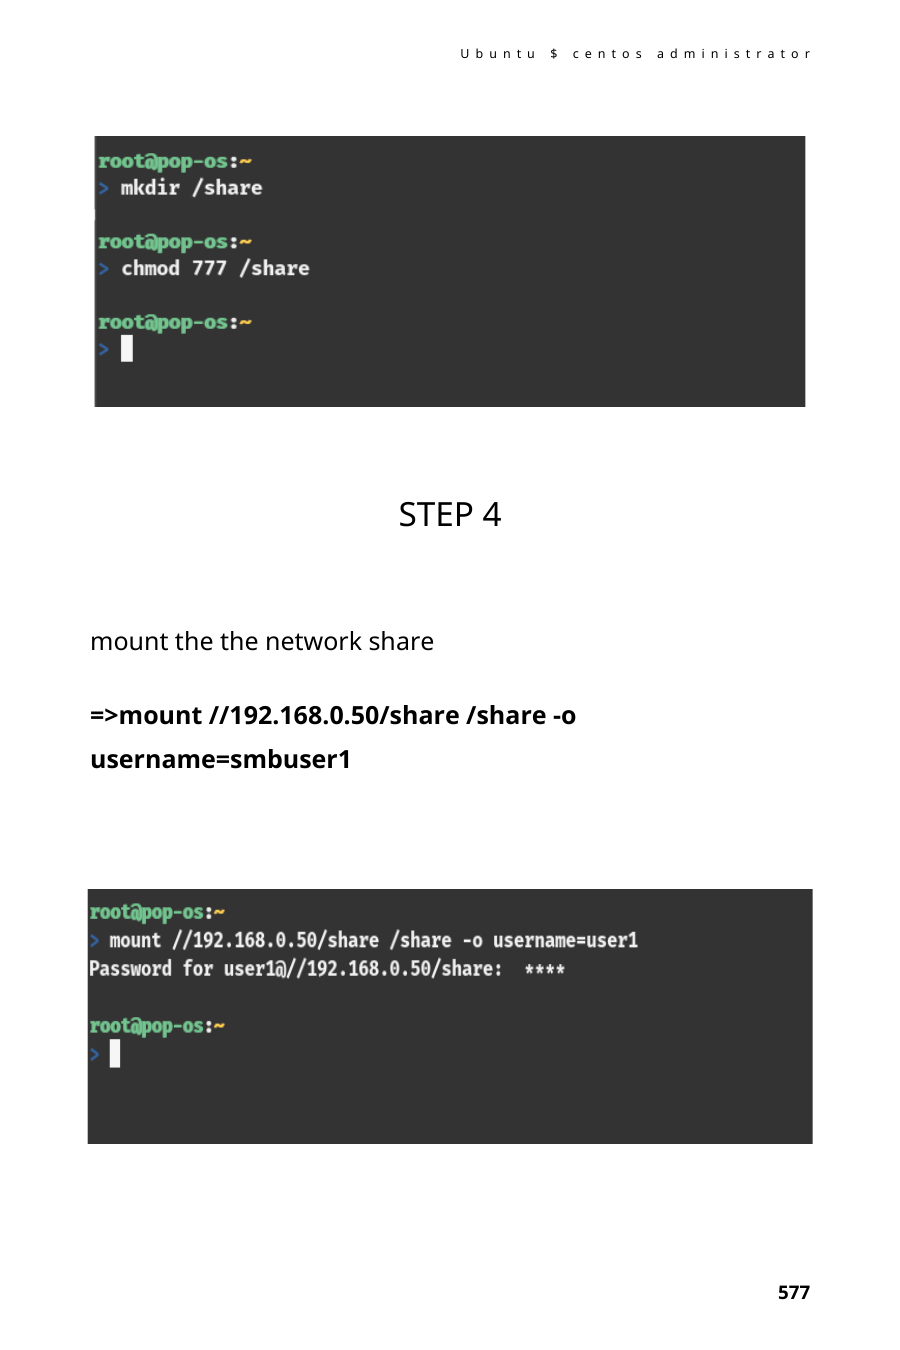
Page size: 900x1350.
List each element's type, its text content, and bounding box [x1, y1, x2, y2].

picture [94, 136, 806, 407]
text STEP 4 [90, 491, 810, 536]
picture [87, 889, 813, 1144]
text mount the the network share [90, 623, 810, 658]
text =>mount //192.168.0.50/share /share -o username=smbuser1 [90, 697, 810, 776]
